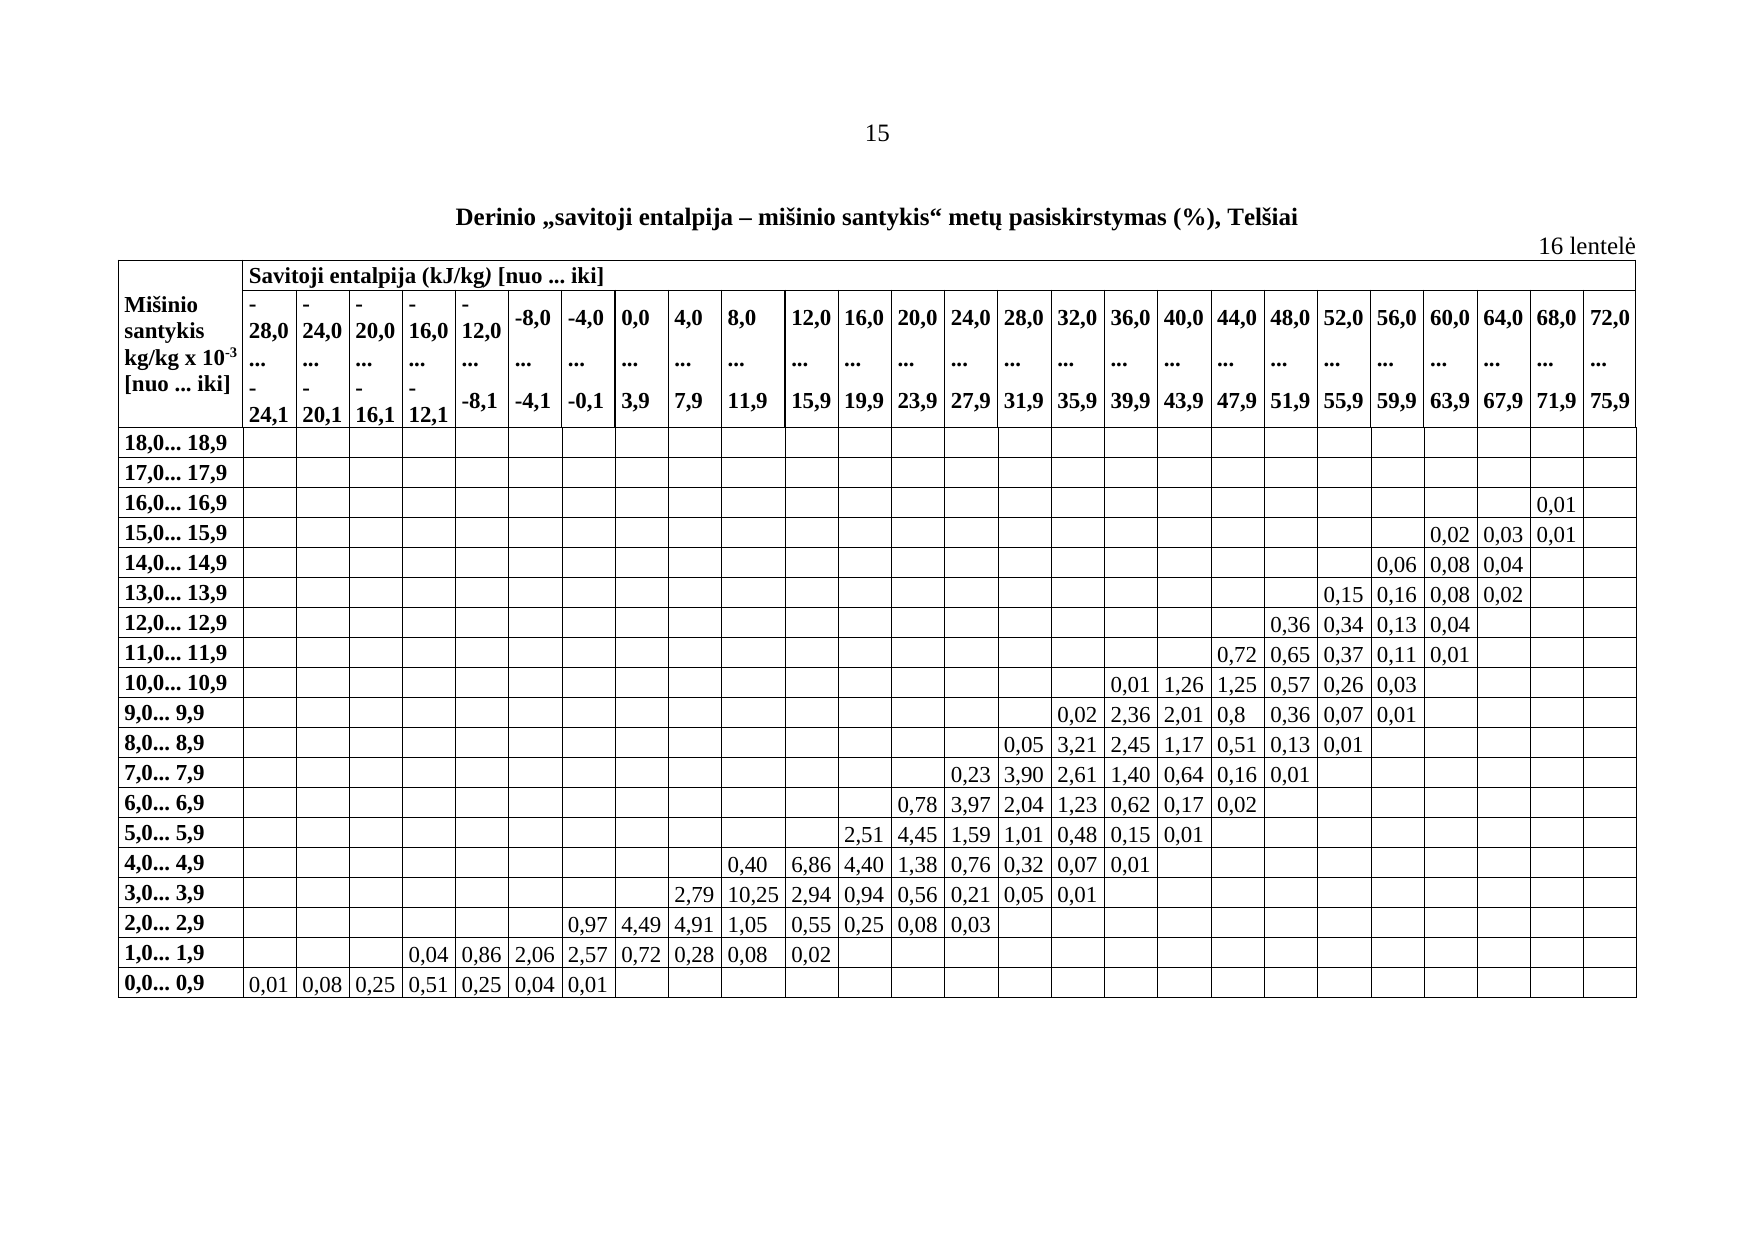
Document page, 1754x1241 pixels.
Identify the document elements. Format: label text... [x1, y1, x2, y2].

table_cell 2,45 [1105, 728, 1157, 757]
table_cell [297, 908, 349, 937]
table_cell [1265, 878, 1317, 907]
table_cell 0,01 [563, 968, 615, 997]
table_cell [1212, 848, 1264, 877]
table_cell [403, 728, 455, 757]
table_cell [1052, 488, 1104, 517]
table_cell [722, 818, 785, 847]
table_cell [244, 878, 296, 907]
table_cell 0,17 [1158, 788, 1211, 817]
table_cell 0,03 [1478, 518, 1530, 547]
table_cell 1,40 [1105, 758, 1157, 787]
table_cell [1212, 968, 1264, 997]
table_cell [892, 548, 944, 577]
table_cell [403, 458, 455, 487]
table_cell 2,01 [1158, 698, 1211, 727]
table_cell [1212, 818, 1264, 847]
table_cell [616, 758, 668, 787]
table_cell [1105, 548, 1157, 577]
table_cell [456, 788, 508, 817]
table_cell 4,45 [892, 818, 944, 847]
table_cell 0,02 [1212, 788, 1264, 817]
table_cell [350, 788, 402, 817]
table_cell [297, 518, 349, 547]
table_cell [1584, 608, 1636, 637]
table_cell [1372, 488, 1424, 517]
table_cell [1584, 548, 1636, 577]
table_cell [839, 638, 891, 667]
table_cell [722, 638, 785, 667]
table_cell [999, 668, 1051, 697]
table_cell [786, 638, 838, 667]
table_cell [1158, 938, 1211, 967]
table_cell [244, 548, 296, 577]
table_cell ... [1265, 343, 1317, 373]
table_cell [297, 578, 349, 607]
table_cell -4,1 [509, 373, 561, 427]
table_cell [839, 938, 891, 967]
table_cell 4,91 [669, 908, 721, 937]
table_cell [722, 698, 785, 727]
table_cell [1425, 758, 1477, 787]
table_cell [1318, 848, 1371, 877]
table_cell 51,9 [1265, 373, 1317, 427]
table_cell 0,01 [244, 968, 296, 997]
table_cell [839, 548, 891, 577]
table_cell 0,78 [892, 788, 944, 817]
table_cell [244, 488, 296, 517]
table_cell 36,0 [1105, 291, 1157, 343]
table_cell [786, 698, 838, 727]
table_cell [999, 458, 1051, 487]
table_cell [1425, 698, 1477, 727]
table_cell [669, 548, 721, 577]
table_cell [456, 758, 508, 787]
table_cell [945, 428, 998, 457]
table_cell 0,8 [1212, 698, 1264, 727]
table_cell 9,0... 9,9 [119, 698, 243, 727]
table_cell [1318, 758, 1371, 787]
table_cell [1372, 968, 1424, 997]
table_cell 3,9 [616, 373, 668, 427]
table_cell 0,13 [1265, 728, 1317, 757]
table_cell [1105, 878, 1157, 907]
table_cell [1531, 878, 1583, 907]
table_cell [1425, 818, 1477, 847]
table_cell 0,16 [1212, 758, 1264, 787]
table_cell [403, 488, 455, 517]
table_cell ... [1212, 343, 1264, 373]
table_cell 48,0 [1265, 291, 1317, 343]
table_cell [1372, 938, 1424, 967]
table_cell [1318, 488, 1371, 517]
table_cell [1052, 938, 1104, 967]
table_cell 0,25 [456, 968, 508, 997]
table_cell [1478, 938, 1530, 967]
table_cell 12,0 [786, 291, 838, 343]
table_cell [403, 638, 455, 667]
table_cell -12,1 [403, 373, 455, 427]
table_cell [1531, 848, 1583, 877]
table_cell 2,36 [1105, 698, 1157, 727]
table_cell [1425, 878, 1477, 907]
table_cell [892, 518, 944, 547]
table_cell [1478, 908, 1530, 937]
table_cell [350, 578, 402, 607]
table_cell 7,9 [669, 373, 721, 427]
table_cell [1584, 728, 1636, 757]
table_cell 15,9 [786, 373, 838, 427]
table_cell [669, 848, 721, 877]
table_cell [1212, 878, 1264, 907]
table_cell [1158, 428, 1211, 457]
table_cell [722, 788, 785, 817]
table_cell [1372, 518, 1424, 547]
table_cell [456, 548, 508, 577]
table_cell [403, 578, 455, 607]
table_cell [1105, 608, 1157, 637]
table_cell [945, 518, 998, 547]
table_cell ... [616, 343, 668, 373]
table_cell -20,1 [297, 373, 349, 427]
table_cell [1584, 638, 1636, 667]
table_cell [1478, 458, 1530, 487]
table_cell 4,0... 4,9 [119, 848, 243, 877]
table_cell [669, 818, 721, 847]
table_cell [945, 938, 998, 967]
table_cell ... [509, 343, 561, 373]
table_cell 5,0... 5,9 [119, 818, 243, 847]
table_cell [1105, 518, 1157, 547]
table_cell [669, 428, 721, 457]
table_cell [244, 788, 296, 817]
table_cell [244, 458, 296, 487]
table_cell [1265, 908, 1317, 937]
table_cell 0,11 [1372, 638, 1424, 667]
table_cell [892, 638, 944, 667]
table_cell 24,0 [945, 291, 997, 343]
table_cell [1158, 488, 1211, 517]
table_cell 12,0... 12,9 [119, 608, 243, 637]
table_cell [1584, 428, 1636, 457]
table_cell 43,9 [1158, 373, 1211, 427]
table_cell [509, 428, 562, 457]
table_cell [945, 608, 998, 637]
table_cell [1318, 818, 1371, 847]
table_cell [1265, 788, 1317, 817]
table_cell [945, 638, 998, 667]
table_cell [1265, 428, 1317, 457]
table_cell [999, 518, 1051, 547]
table_cell [350, 728, 402, 757]
table_cell 0,08 [297, 968, 349, 997]
table_cell 0,04 [1425, 608, 1477, 637]
table_cell [1425, 488, 1477, 517]
table_cell 35,9 [1052, 373, 1104, 427]
table_cell 8,0... 8,9 [119, 728, 243, 757]
table_cell [1478, 788, 1530, 817]
table_cell [509, 878, 562, 907]
table_cell [616, 698, 668, 727]
table_cell [999, 638, 1051, 667]
table_cell [1212, 458, 1264, 487]
table_cell [945, 668, 998, 697]
table_cell 0,05 [999, 878, 1051, 907]
table_cell [839, 758, 891, 787]
table_cell [456, 428, 508, 457]
table_cell [1531, 608, 1583, 637]
table_cell [350, 638, 402, 667]
table_cell [509, 908, 562, 937]
table_cell [1318, 518, 1371, 547]
table_cell ... [1371, 343, 1423, 373]
table_cell [403, 878, 455, 907]
table_cell [616, 458, 668, 487]
text 16 lentelė [118, 231, 1636, 259]
table_cell ... [1424, 343, 1477, 373]
table_cell [999, 488, 1051, 517]
table_cell 0,32 [999, 848, 1051, 877]
table_cell [563, 668, 615, 697]
table_cell [892, 578, 944, 607]
table_cell [1105, 938, 1157, 967]
table_cell [999, 548, 1051, 577]
table_cell [244, 698, 296, 727]
table_cell [1425, 668, 1477, 697]
table_cell 47,9 [1212, 373, 1264, 427]
table_cell [1584, 698, 1636, 727]
table_cell [350, 758, 402, 787]
table_cell [350, 518, 402, 547]
table_cell [1265, 518, 1317, 547]
table_cell 60,0 [1424, 291, 1477, 343]
table_cell [1372, 458, 1424, 487]
table_cell [563, 758, 615, 787]
table_cell 0,25 [839, 908, 891, 937]
table_cell [1531, 668, 1583, 697]
table_cell [892, 428, 944, 457]
table_cell [1478, 878, 1530, 907]
table_cell [350, 428, 402, 457]
table_cell [403, 548, 455, 577]
table_cell [509, 728, 562, 757]
table_cell 0,21 [945, 878, 998, 907]
table_header Mišinio santykis kg/kg x 10-3 [nuo ... iki] [119, 261, 242, 427]
table_cell 0,55 [786, 908, 838, 937]
table_cell [1158, 878, 1211, 907]
table_cell [786, 758, 838, 787]
table_cell 72,0 [1584, 291, 1635, 343]
table_cell [244, 728, 296, 757]
table_cell [999, 428, 1051, 457]
table_cell -8,1 [456, 373, 508, 427]
table_cell 6,86 [786, 848, 838, 877]
table_cell [892, 968, 944, 997]
table_cell [1212, 428, 1264, 457]
table_cell 31,9 [998, 373, 1051, 427]
table_cell [1158, 848, 1211, 877]
table_cell [1052, 548, 1104, 577]
table_cell ... [945, 343, 997, 373]
table_cell -4,0 [562, 291, 614, 343]
table_cell 0,01 [1531, 518, 1583, 547]
table_cell 0,15 [1318, 578, 1371, 607]
table_cell [839, 518, 891, 547]
table_cell 52,0 [1318, 291, 1370, 343]
table_cell ... [892, 343, 944, 373]
table_cell 40,0 [1158, 291, 1211, 343]
table_cell [1105, 638, 1157, 667]
table_cell [1212, 518, 1264, 547]
table_cell [1105, 968, 1157, 997]
table_cell [563, 518, 615, 547]
table_cell [244, 758, 296, 787]
table_cell 0,37 [1318, 638, 1371, 667]
table_cell 1,05 [722, 908, 785, 937]
table_cell [1158, 638, 1211, 667]
table_cell [1478, 758, 1530, 787]
table_cell 67,9 [1478, 373, 1530, 427]
table_cell [403, 668, 455, 697]
table_cell 0,48 [1052, 818, 1104, 847]
table_cell [1372, 878, 1424, 907]
table_cell [1052, 458, 1104, 487]
table_cell 0,07 [1052, 848, 1104, 877]
table_cell ... [722, 343, 784, 373]
table_cell [456, 818, 508, 847]
table_cell [456, 668, 508, 697]
table_cell 2,06 [509, 938, 562, 967]
table_cell [1372, 788, 1424, 817]
table_cell [945, 698, 998, 727]
table_cell [1318, 878, 1371, 907]
table_cell [509, 848, 562, 877]
table_cell 0,08 [892, 908, 944, 937]
table_cell [1212, 608, 1264, 637]
table_cell 0,57 [1265, 668, 1317, 697]
table_cell 0,94 [839, 878, 891, 907]
table_cell [722, 458, 785, 487]
table_cell [563, 818, 615, 847]
table_cell [1584, 488, 1636, 517]
table_cell [999, 968, 1051, 997]
table_cell [616, 728, 668, 757]
table_cell 20,0 [892, 291, 944, 343]
table_cell -24,1 [243, 373, 296, 427]
table_cell [669, 698, 721, 727]
table_cell 0,28 [669, 938, 721, 967]
table_cell [1584, 458, 1636, 487]
table_cell -0,1 [562, 373, 614, 427]
table_cell [945, 578, 998, 607]
table_cell [563, 638, 615, 667]
table_cell [1052, 608, 1104, 637]
table_cell [244, 608, 296, 637]
table_cell [1425, 848, 1477, 877]
table_cell 75,9 [1584, 373, 1635, 427]
table_cell 0,01 [1531, 488, 1583, 517]
table_cell [1478, 848, 1530, 877]
table_cell [669, 638, 721, 667]
table_cell [1105, 428, 1157, 457]
table_cell [999, 578, 1051, 607]
table_cell [786, 818, 838, 847]
table_cell 11,0... 11,9 [119, 638, 243, 667]
table_cell [1425, 428, 1477, 457]
table_cell 0,86 [456, 938, 508, 967]
table_cell 0,08 [1425, 578, 1477, 607]
table_cell ... [1318, 343, 1370, 373]
table_cell [456, 578, 508, 607]
table_cell [892, 758, 944, 787]
table_cell [1478, 428, 1530, 457]
table_cell ... [456, 343, 508, 373]
table_cell [669, 758, 721, 787]
table_cell [509, 578, 562, 607]
table_cell [297, 728, 349, 757]
table_cell [297, 698, 349, 727]
table_cell [244, 578, 296, 607]
table_cell 0,16 [1372, 578, 1424, 607]
table_cell 1,59 [945, 818, 998, 847]
table_cell 56,0 [1371, 291, 1423, 343]
table_cell [786, 548, 838, 577]
table_cell ... [786, 343, 838, 373]
table_cell [786, 428, 838, 457]
table_cell [1478, 638, 1530, 667]
table_cell [722, 488, 785, 517]
table_cell [786, 518, 838, 547]
table_cell 0,97 [563, 908, 615, 937]
table_cell [1425, 728, 1477, 757]
table_cell [244, 938, 296, 967]
table_cell [839, 428, 891, 457]
table_cell [999, 608, 1051, 637]
table_cell [1265, 968, 1317, 997]
table_cell [1158, 458, 1211, 487]
table_cell [1318, 428, 1371, 457]
table_cell [403, 758, 455, 787]
table_cell 10,0... 10,9 [119, 668, 243, 697]
table_cell [945, 968, 998, 997]
table_cell [892, 488, 944, 517]
table_cell [403, 848, 455, 877]
table_cell [350, 488, 402, 517]
table_cell [244, 908, 296, 937]
table_cell [509, 518, 562, 547]
table_cell 13,0... 13,9 [119, 578, 243, 607]
table_cell [1584, 578, 1636, 607]
table_cell 0,34 [1318, 608, 1371, 637]
table_cell [1372, 908, 1424, 937]
table_cell [563, 848, 615, 877]
table_cell 1,17 [1158, 728, 1211, 757]
table_cell [999, 938, 1051, 967]
table_cell [403, 518, 455, 547]
table_cell [350, 608, 402, 637]
table_cell [1052, 668, 1104, 697]
table_cell [509, 758, 562, 787]
table_cell [669, 968, 721, 997]
table_cell [456, 638, 508, 667]
table_cell 0,72 [1212, 638, 1264, 667]
table_cell [350, 668, 402, 697]
table_cell [616, 788, 668, 817]
table_cell 0,01 [1372, 698, 1424, 727]
table_cell 0,02 [1478, 578, 1530, 607]
table_cell 0,01 [1318, 728, 1371, 757]
table_cell [297, 668, 349, 697]
table_cell [839, 578, 891, 607]
table_cell 1,23 [1052, 788, 1104, 817]
table_cell [892, 698, 944, 727]
table_cell [786, 668, 838, 697]
table_cell 0,25 [350, 968, 402, 997]
table_cell ... [1584, 343, 1635, 373]
table_cell [1584, 518, 1636, 547]
table_cell 0,76 [945, 848, 998, 877]
table_cell [1265, 938, 1317, 967]
table_cell [669, 488, 721, 517]
table_cell [945, 488, 998, 517]
table_cell [456, 848, 508, 877]
table_cell [563, 488, 615, 517]
table_cell 0,15 [1105, 818, 1157, 847]
table_cell [456, 608, 508, 637]
table_cell [999, 908, 1051, 937]
table_cell 0,04 [403, 938, 455, 967]
table_cell [786, 608, 838, 637]
table_cell 2,0... 2,9 [119, 908, 243, 937]
table_cell [839, 488, 891, 517]
table_cell [563, 608, 615, 637]
table_cell [1531, 968, 1583, 997]
table_cell [456, 698, 508, 727]
table_cell [616, 818, 668, 847]
table_cell [1372, 428, 1424, 457]
table_cell [1425, 968, 1477, 997]
table_cell [616, 968, 668, 997]
table_cell [722, 608, 785, 637]
table_cell [1531, 938, 1583, 967]
table_cell [1425, 788, 1477, 817]
table_cell [1531, 818, 1583, 847]
table_cell 0,64 [1158, 758, 1211, 787]
table_cell [509, 488, 562, 517]
table_cell [509, 818, 562, 847]
table_cell 0,62 [1105, 788, 1157, 817]
table_cell ... [669, 343, 721, 373]
table_cell [945, 458, 998, 487]
table_cell [1531, 458, 1583, 487]
table_cell [456, 458, 508, 487]
table_cell [1105, 908, 1157, 937]
table_cell [350, 548, 402, 577]
table_cell [669, 728, 721, 757]
table_cell ... [297, 343, 349, 373]
table_cell [839, 668, 891, 697]
table_cell [616, 608, 668, 637]
table_cell [1372, 758, 1424, 787]
table_cell [563, 698, 615, 727]
table_cell [1478, 608, 1530, 637]
table_cell [563, 878, 615, 907]
table_cell [350, 848, 402, 877]
table_cell [669, 458, 721, 487]
table_cell [456, 728, 508, 757]
table_cell -12,0 [456, 291, 508, 343]
table_cell [669, 668, 721, 697]
table_cell [722, 548, 785, 577]
table_cell 64,0 [1478, 291, 1530, 343]
table_cell [297, 608, 349, 637]
table_cell [1212, 548, 1264, 577]
table_cell 0,01 [1105, 848, 1157, 877]
table_cell [403, 608, 455, 637]
table_cell [244, 668, 296, 697]
table_cell [244, 818, 296, 847]
table_cell 16,0 [839, 291, 891, 343]
table_cell [722, 518, 785, 547]
table_cell [1158, 608, 1211, 637]
table_cell ... [1105, 343, 1157, 373]
table_cell 0,01 [1052, 878, 1104, 907]
table_cell [1478, 968, 1530, 997]
table_cell -24,0 [297, 291, 349, 343]
table_cell [1318, 968, 1371, 997]
table_cell [1158, 968, 1211, 997]
table_cell 1,38 [892, 848, 944, 877]
table_cell 0,03 [1372, 668, 1424, 697]
table_cell ... [1158, 343, 1211, 373]
table_cell [297, 428, 349, 457]
table_cell [1052, 428, 1104, 457]
table_cell [1318, 908, 1371, 937]
table_cell [722, 578, 785, 607]
table_cell 0,36 [1265, 608, 1317, 637]
table_cell [1584, 938, 1636, 967]
table_cell [244, 518, 296, 547]
table_cell 0,04 [1478, 548, 1530, 577]
table_cell [403, 908, 455, 937]
table_cell 0,06 [1372, 548, 1424, 577]
table_cell [244, 638, 296, 667]
table_cell [350, 818, 402, 847]
table_cell [786, 788, 838, 817]
table_cell [1531, 698, 1583, 727]
table_cell [1265, 578, 1317, 607]
table_cell [563, 788, 615, 817]
table_cell 1,0... 1,9 [119, 938, 243, 967]
table_cell [1478, 728, 1530, 757]
table_cell [669, 788, 721, 817]
table_cell [999, 698, 1051, 727]
table_cell 59,9 [1371, 373, 1423, 427]
table_cell 17,0... 17,9 [119, 458, 243, 487]
table_cell [1318, 788, 1371, 817]
table_cell [297, 938, 349, 967]
table_cell [722, 428, 785, 457]
table_cell [1531, 548, 1583, 577]
table_cell [509, 458, 562, 487]
table_cell 39,9 [1105, 373, 1157, 427]
table_cell [669, 518, 721, 547]
table_cell -28,0 [243, 291, 296, 343]
table_cell [1265, 848, 1317, 877]
table_cell 18,0... 18,9 [119, 428, 243, 457]
table_cell [244, 428, 296, 457]
table_cell [616, 878, 668, 907]
table_cell [1265, 548, 1317, 577]
table_cell [1531, 638, 1583, 667]
table_cell [1105, 458, 1157, 487]
table_cell 0,08 [1425, 548, 1477, 577]
table_cell [1052, 908, 1104, 937]
table_cell [1372, 818, 1424, 847]
table_cell 0,01 [1425, 638, 1477, 667]
table_cell 0,08 [722, 938, 785, 967]
table_cell [509, 638, 562, 667]
table_cell 19,9 [839, 373, 891, 427]
table_cell [1158, 548, 1211, 577]
table_cell [1584, 818, 1636, 847]
table_cell [1584, 908, 1636, 937]
table_cell [616, 848, 668, 877]
table_cell 68,0 [1531, 291, 1583, 343]
table_cell ... [1478, 343, 1530, 373]
table_cell [456, 878, 508, 907]
table_cell [945, 548, 998, 577]
table_cell [1584, 668, 1636, 697]
table_cell [350, 698, 402, 727]
table_cell [509, 548, 562, 577]
table_cell [1052, 968, 1104, 997]
table_cell ... [562, 343, 614, 373]
table_cell [722, 668, 785, 697]
table_cell 0,36 [1265, 698, 1317, 727]
table_cell [839, 968, 891, 997]
table_cell [1531, 758, 1583, 787]
table_cell [297, 878, 349, 907]
table_cell [1584, 758, 1636, 787]
table_cell [297, 788, 349, 817]
table_cell [297, 548, 349, 577]
table_cell 8,0 [722, 291, 784, 343]
table_cell [1531, 578, 1583, 607]
table_cell 28,0 [998, 291, 1051, 343]
table_cell [1265, 458, 1317, 487]
table_cell [297, 848, 349, 877]
table_cell -8,0 [509, 291, 561, 343]
table_cell 2,61 [1052, 758, 1104, 787]
table_cell 3,21 [1052, 728, 1104, 757]
table_cell 2,57 [563, 938, 615, 967]
table_cell [297, 488, 349, 517]
table_cell [1531, 788, 1583, 817]
table_cell [1265, 488, 1317, 517]
table_cell ... [350, 343, 402, 373]
table_cell [1212, 938, 1264, 967]
table_cell 0,51 [403, 968, 455, 997]
table_cell [1052, 578, 1104, 607]
table_cell 44,0 [1212, 291, 1264, 343]
table_cell [786, 458, 838, 487]
table_cell 0,05 [999, 728, 1051, 757]
table_cell [1318, 458, 1371, 487]
table_cell [839, 788, 891, 817]
table_cell -20,0 [350, 291, 402, 343]
table_cell [509, 668, 562, 697]
table_cell [563, 578, 615, 607]
table_cell [722, 728, 785, 757]
table_cell [1212, 578, 1264, 607]
table_cell [1158, 518, 1211, 547]
table_cell 0,0... 0,9 [119, 968, 243, 997]
table_cell 23,9 [892, 373, 944, 427]
table_cell [350, 938, 402, 967]
table_cell [350, 458, 402, 487]
table_cell [563, 548, 615, 577]
table_cell 0,02 [1052, 698, 1104, 727]
table_cell [722, 758, 785, 787]
table_cell [456, 908, 508, 937]
table_cell [1052, 638, 1104, 667]
table_cell [1531, 908, 1583, 937]
table_cell 0,56 [892, 878, 944, 907]
table_cell 0,01 [1105, 668, 1157, 697]
table_cell [403, 788, 455, 817]
table_cell 0,01 [1265, 758, 1317, 787]
table_cell [1531, 728, 1583, 757]
table_cell 1,01 [999, 818, 1051, 847]
table_cell [563, 428, 615, 457]
table_cell 55,9 [1318, 373, 1370, 427]
table_cell ... [839, 343, 891, 373]
table_cell [1425, 908, 1477, 937]
table_cell [1372, 848, 1424, 877]
table_cell [892, 668, 944, 697]
table_cell [1584, 848, 1636, 877]
table_cell 0,51 [1212, 728, 1264, 757]
table_cell [1425, 458, 1477, 487]
table_cell [786, 968, 838, 997]
table_cell [722, 968, 785, 997]
table_cell [839, 728, 891, 757]
table_cell 3,97 [945, 788, 998, 817]
table_cell ... [1052, 343, 1104, 373]
table_cell 0,02 [786, 938, 838, 967]
table_cell [1318, 548, 1371, 577]
table_cell [1425, 938, 1477, 967]
table_cell [297, 638, 349, 667]
table_cell [403, 428, 455, 457]
table_cell 0,0 [616, 291, 668, 343]
table_cell -16,0 [403, 291, 455, 343]
table_cell [1265, 818, 1317, 847]
table_cell [786, 578, 838, 607]
table_cell [892, 608, 944, 637]
table_cell 32,0 [1052, 291, 1104, 343]
table_cell [403, 698, 455, 727]
table_cell [509, 698, 562, 727]
table_cell 0,23 [945, 758, 998, 787]
table_cell 1,26 [1158, 668, 1211, 697]
table_cell [786, 728, 838, 757]
table_cell 2,79 [669, 878, 721, 907]
table_cell [616, 488, 668, 517]
table_cell 0,65 [1265, 638, 1317, 667]
table_cell [403, 818, 455, 847]
table_cell [1318, 938, 1371, 967]
table_cell [839, 458, 891, 487]
table_cell [509, 608, 562, 637]
table_cell 1,25 [1212, 668, 1264, 697]
table_cell ... [403, 343, 455, 373]
table_cell 2,94 [786, 878, 838, 907]
table_cell 6,0... 6,9 [119, 788, 243, 817]
table_cell 0,72 [616, 938, 668, 967]
table_cell [350, 908, 402, 937]
table_cell 3,90 [999, 758, 1051, 787]
table_cell [616, 428, 668, 457]
table_cell [244, 848, 296, 877]
table_cell [456, 518, 508, 547]
table_cell 0,07 [1318, 698, 1371, 727]
table_cell [839, 608, 891, 637]
table_cell [563, 728, 615, 757]
table_cell ... [998, 343, 1051, 373]
table_cell 71,9 [1531, 373, 1583, 427]
table_cell -16,1 [350, 373, 402, 427]
table_cell ... [243, 343, 296, 373]
table_cell [1212, 488, 1264, 517]
text Derinio „savitoji entalpija – mišinio santykis“ metų pasiskirstymas (%), Telšiai [118, 202, 1636, 231]
table_cell 2,51 [839, 818, 891, 847]
table_cell [945, 728, 998, 757]
table_cell 0,40 [722, 848, 785, 877]
table_cell [1584, 968, 1636, 997]
table_cell 63,9 [1424, 373, 1477, 427]
table_cell [669, 578, 721, 607]
table_cell 0,01 [1158, 818, 1211, 847]
table_cell 4,0 [669, 291, 721, 343]
table_cell [1105, 488, 1157, 517]
table_cell 3,0... 3,9 [119, 878, 243, 907]
table_cell 4,40 [839, 848, 891, 877]
table_cell 16,0... 16,9 [119, 488, 243, 517]
table_cell [1105, 578, 1157, 607]
table_cell [297, 758, 349, 787]
table_cell [1478, 668, 1530, 697]
table_cell [1052, 518, 1104, 547]
table_cell 0,02 [1425, 518, 1477, 547]
table_cell [1584, 878, 1636, 907]
table_cell 10,25 [722, 878, 785, 907]
table_cell 7,0... 7,9 [119, 758, 243, 787]
table_cell 0,03 [945, 908, 998, 937]
table_cell 27,9 [945, 373, 997, 427]
table_cell [1158, 908, 1211, 937]
table_cell [456, 488, 508, 517]
table_cell 11,9 [722, 373, 784, 427]
table_cell [563, 458, 615, 487]
table_cell [616, 638, 668, 667]
table_cell 4,49 [616, 908, 668, 937]
table_cell [1372, 728, 1424, 757]
table_cell [509, 788, 562, 817]
table_cell [1212, 908, 1264, 937]
table_cell [892, 938, 944, 967]
table_cell [839, 698, 891, 727]
table_cell [1531, 428, 1583, 457]
table_cell 2,04 [999, 788, 1051, 817]
table_cell [350, 878, 402, 907]
table_cell [669, 608, 721, 637]
table_cell ... [1531, 343, 1583, 373]
table_cell 0,04 [509, 968, 562, 997]
table_cell [786, 488, 838, 517]
table_cell [297, 818, 349, 847]
table_cell [1478, 488, 1530, 517]
table_cell [616, 578, 668, 607]
table_cell [616, 548, 668, 577]
table_header Savitoji entalpija (kJ/kg) [nuo ... iki] [243, 261, 1635, 289]
table_cell [297, 458, 349, 487]
table_cell 15,0... 15,9 [119, 518, 243, 547]
table_cell [1584, 788, 1636, 817]
table_cell [1478, 698, 1530, 727]
table_cell 14,0... 14,9 [119, 548, 243, 577]
table_cell [892, 458, 944, 487]
table_cell [1478, 818, 1530, 847]
table_cell 0,26 [1318, 668, 1371, 697]
table_cell [1158, 578, 1211, 607]
table_cell [892, 728, 944, 757]
table_cell 0,13 [1372, 608, 1424, 637]
table_cell [616, 668, 668, 697]
table_cell [616, 518, 668, 547]
